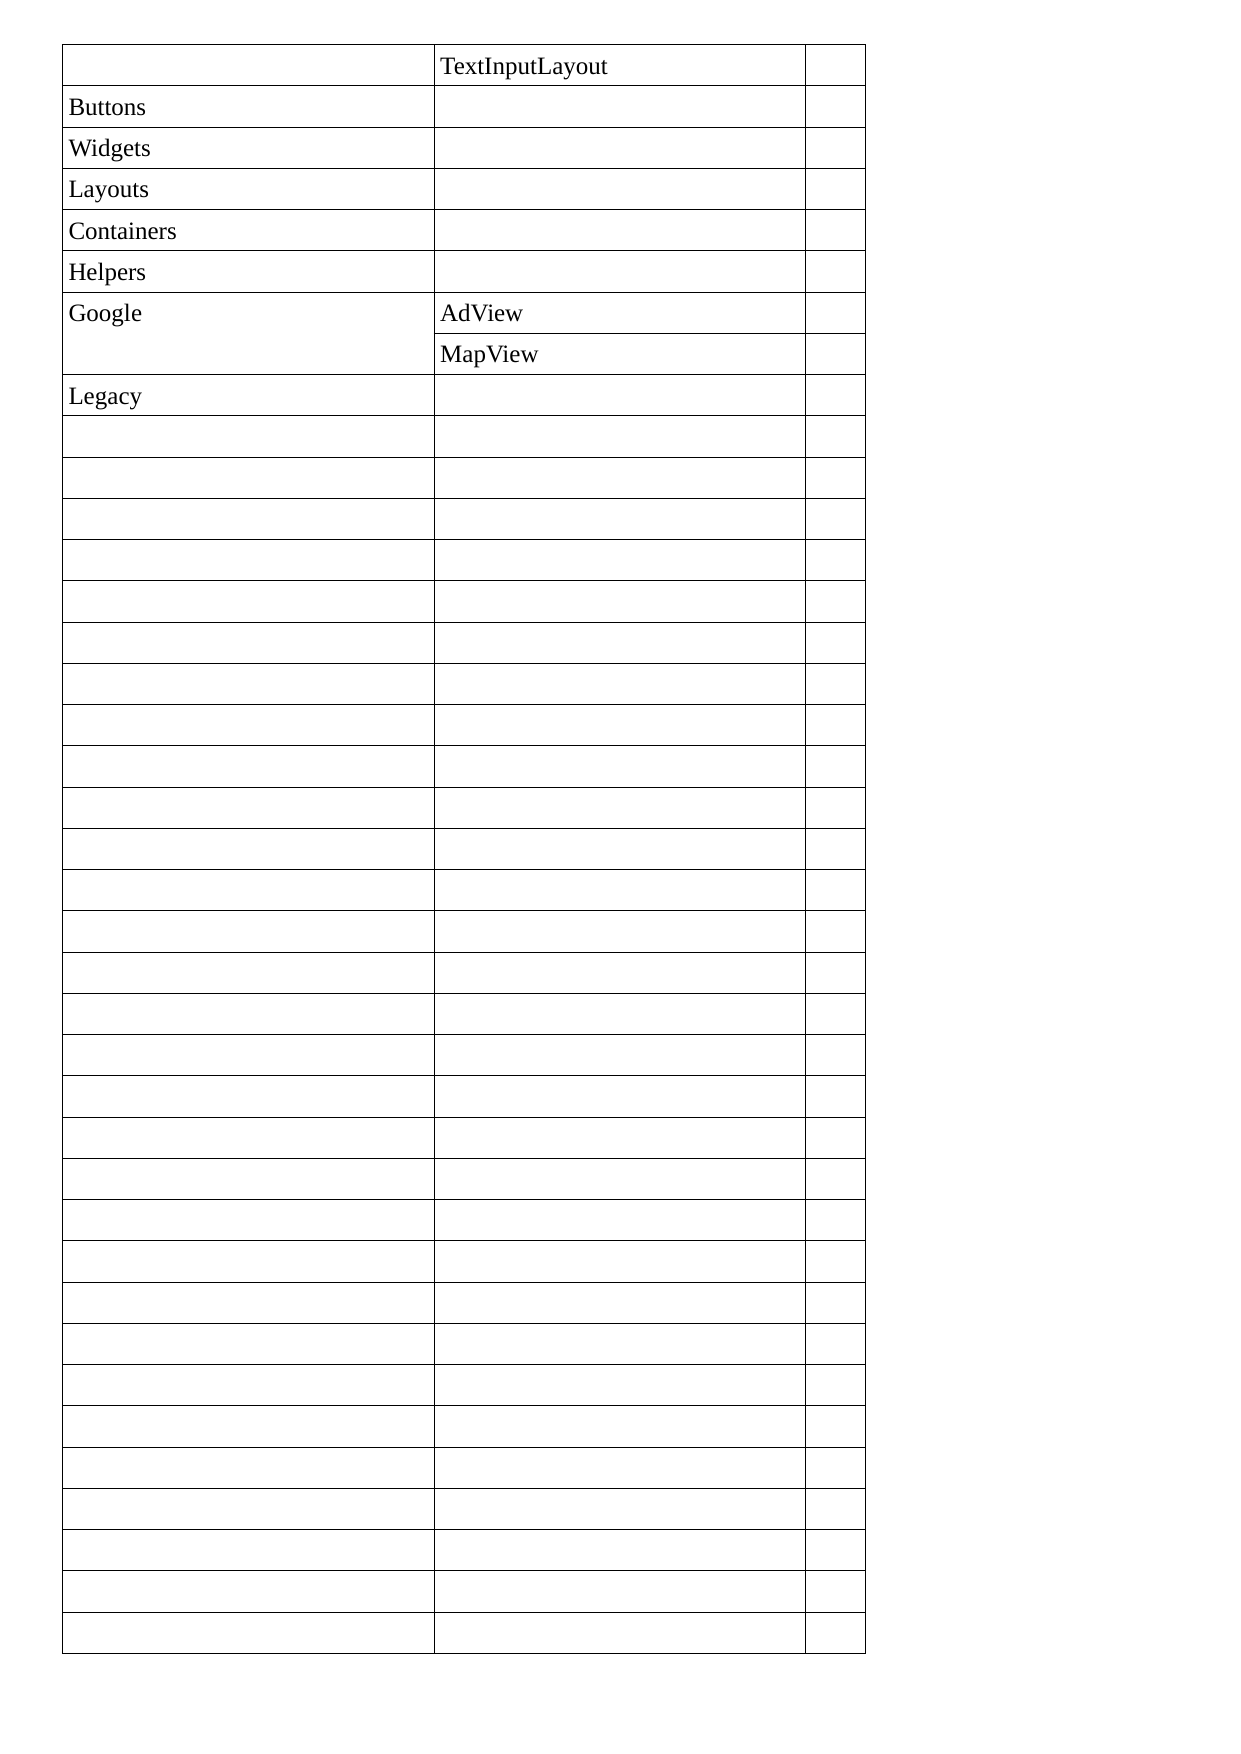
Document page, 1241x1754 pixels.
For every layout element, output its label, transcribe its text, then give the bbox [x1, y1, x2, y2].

table_cell Containers [63, 210, 434, 250]
table_cell [435, 540, 805, 580]
table_cell [63, 1365, 434, 1405]
table_cell [806, 169, 865, 209]
table_cell [435, 416, 805, 457]
table_cell [806, 334, 865, 374]
table_cell [806, 911, 865, 952]
table_cell [435, 664, 805, 704]
table_cell [63, 1200, 434, 1240]
table_cell [435, 1365, 805, 1405]
table_cell [806, 1489, 865, 1529]
table_cell [435, 953, 805, 993]
table_cell [806, 293, 865, 333]
table_cell [435, 829, 805, 869]
table_cell [806, 1241, 865, 1282]
table_cell [435, 623, 805, 663]
table_cell [806, 1159, 865, 1199]
table_cell [435, 210, 805, 250]
table_cell [63, 1448, 434, 1488]
table_cell [63, 1076, 434, 1117]
table_cell [63, 1530, 434, 1570]
table_cell Helpers [63, 251, 434, 292]
table_cell [63, 746, 434, 787]
table_cell TextInputLayout [435, 45, 805, 85]
table_cell [435, 128, 805, 168]
table_cell [806, 251, 865, 292]
table_cell [435, 1613, 805, 1653]
table_cell [63, 540, 434, 580]
table_cell [806, 1283, 865, 1323]
table_cell [435, 1035, 805, 1075]
table_cell [63, 1489, 434, 1529]
table_cell [806, 1571, 865, 1612]
table_cell [435, 1159, 805, 1199]
table_cell [63, 623, 434, 663]
table_cell [806, 458, 865, 498]
table_cell Widgets [63, 128, 434, 168]
table_cell [806, 623, 865, 663]
table_cell [435, 1530, 805, 1570]
table_cell [806, 86, 865, 127]
table_cell [435, 746, 805, 787]
table_cell [63, 416, 434, 457]
table_cell [806, 1076, 865, 1117]
table_cell [806, 1118, 865, 1158]
table_cell [63, 994, 434, 1034]
table_cell [806, 994, 865, 1034]
table_cell [806, 128, 865, 168]
table_cell [806, 1324, 865, 1364]
table_cell [63, 911, 434, 952]
table_cell [63, 1283, 434, 1323]
table_cell [435, 1200, 805, 1240]
table_cell [63, 1406, 434, 1447]
table_cell [63, 499, 434, 539]
table_cell [63, 1118, 434, 1158]
table_cell [435, 994, 805, 1034]
table_cell [806, 664, 865, 704]
table_cell [435, 911, 805, 952]
table_cell [435, 1118, 805, 1158]
table_cell [63, 1613, 434, 1653]
table_cell [63, 788, 434, 828]
table_cell [63, 1324, 434, 1364]
table_cell [435, 1406, 805, 1447]
table_cell [806, 870, 865, 910]
table_cell AdView [435, 293, 805, 333]
table_cell [435, 1076, 805, 1117]
table_cell [435, 375, 805, 415]
table_cell [63, 705, 434, 745]
table_cell [806, 746, 865, 787]
table_cell [63, 1159, 434, 1199]
table_cell [435, 1324, 805, 1364]
table_cell [63, 953, 434, 993]
table_cell [435, 86, 805, 127]
table_cell [806, 1448, 865, 1488]
table_cell [63, 829, 434, 869]
table_cell [435, 705, 805, 745]
table_cell [435, 870, 805, 910]
table_cell [806, 1406, 865, 1447]
table_cell [63, 581, 434, 622]
table_cell [435, 458, 805, 498]
table_cell [806, 499, 865, 539]
table_cell Legacy [63, 375, 434, 415]
table_cell [63, 1035, 434, 1075]
table_cell [435, 1241, 805, 1282]
table_cell Layouts [63, 169, 434, 209]
table_cell [806, 45, 865, 85]
table_cell [806, 1200, 865, 1240]
table_cell [435, 581, 805, 622]
table_cell [63, 1571, 434, 1612]
table_cell [806, 1613, 865, 1653]
table_cell [806, 829, 865, 869]
table_cell [806, 1365, 865, 1405]
table_cell [63, 458, 434, 498]
table_cell MapView [435, 334, 805, 374]
table_cell [806, 416, 865, 457]
table_cell [806, 540, 865, 580]
table_cell [806, 210, 865, 250]
table_cell [435, 788, 805, 828]
table_cell [435, 251, 805, 292]
table_cell [806, 788, 865, 828]
table_cell [435, 1571, 805, 1612]
table_cell [435, 1448, 805, 1488]
table_cell [435, 499, 805, 539]
table_cell [806, 581, 865, 622]
table_cell [806, 705, 865, 745]
table_cell Google [63, 293, 434, 374]
table_cell [806, 953, 865, 993]
table_cell Buttons [63, 86, 434, 127]
table_cell [435, 1283, 805, 1323]
table_cell [63, 870, 434, 910]
table_cell [435, 169, 805, 209]
table_cell [806, 375, 865, 415]
table_cell [63, 1241, 434, 1282]
table_cell [63, 664, 434, 704]
table_cell [435, 1489, 805, 1529]
table_cell [806, 1530, 865, 1570]
table_cell [806, 1035, 865, 1075]
